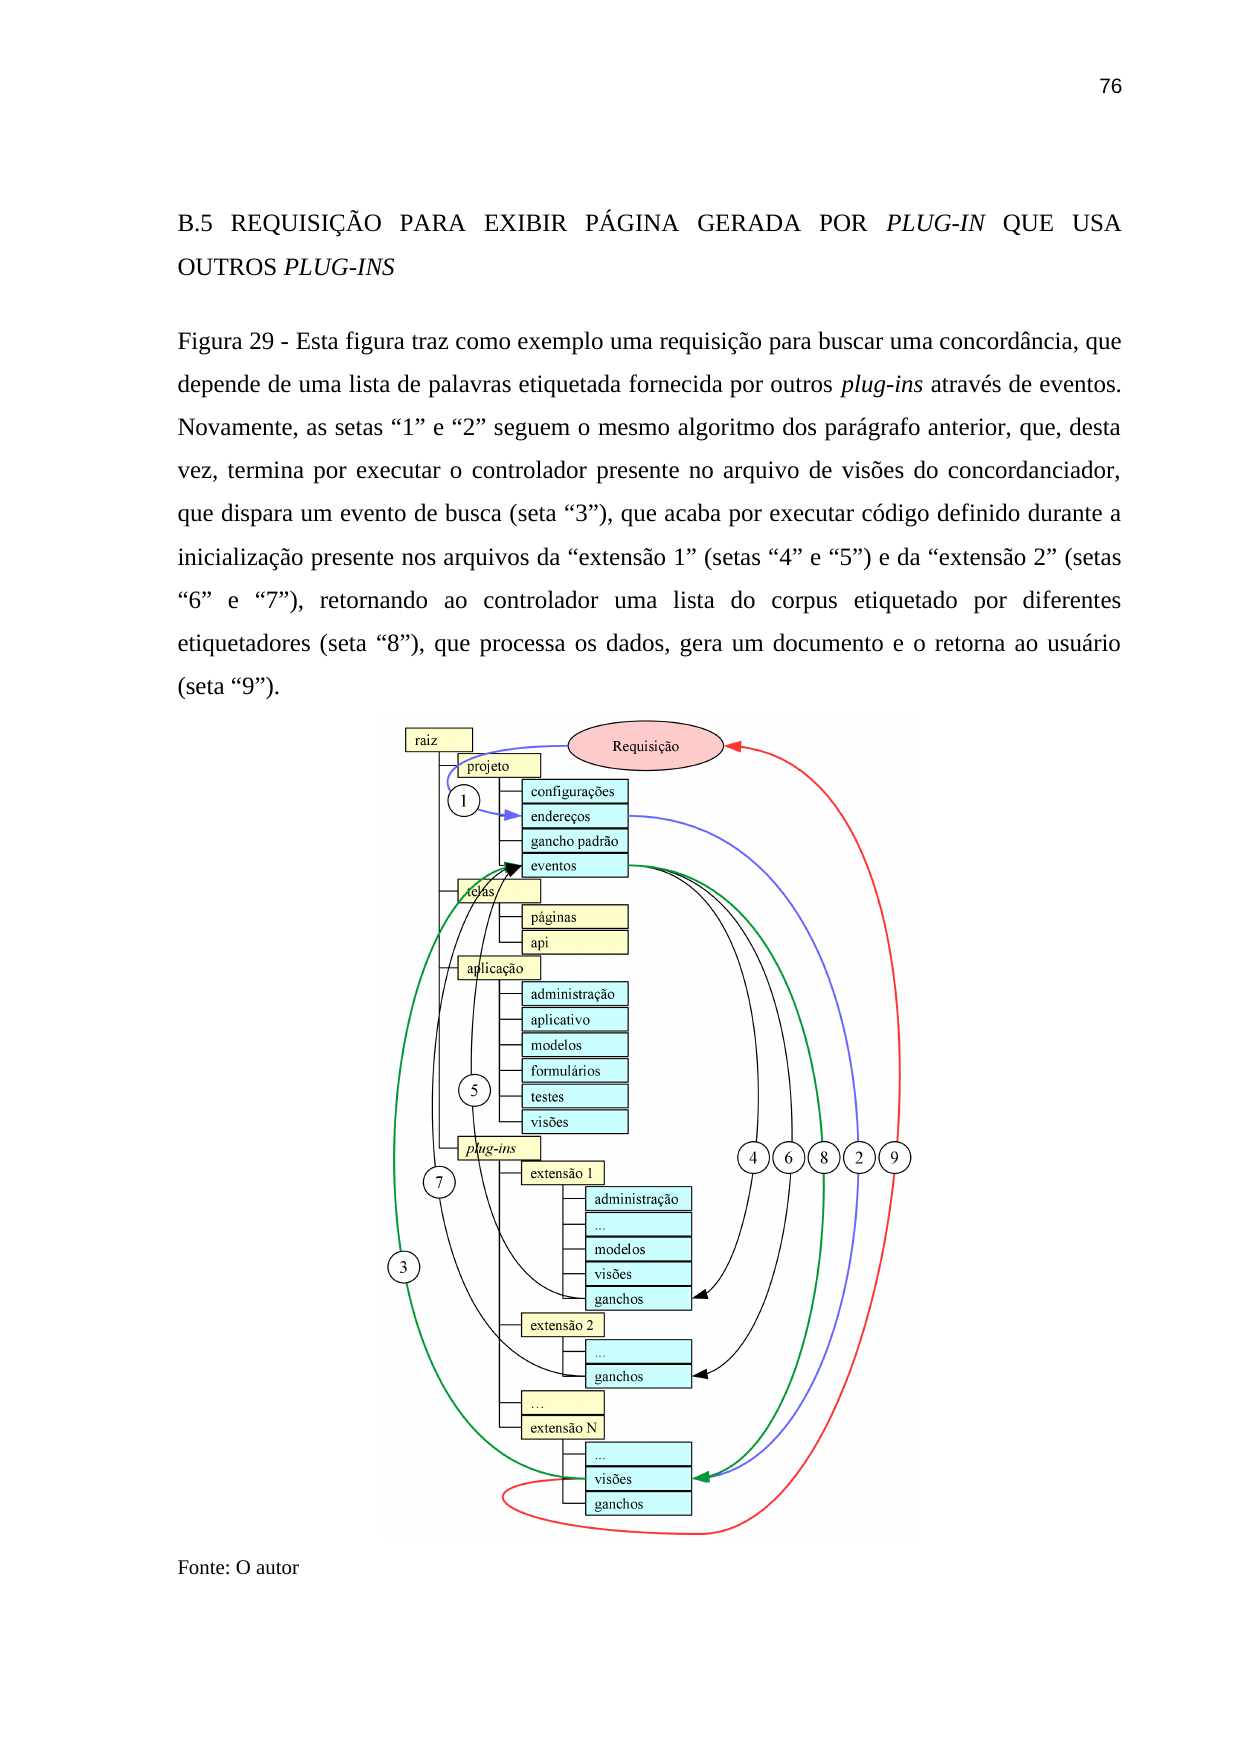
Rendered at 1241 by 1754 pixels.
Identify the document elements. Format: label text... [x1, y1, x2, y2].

subtitle B.5 Requisição para exibir página gerada por plug-in que usa outros plug-ins [177, 208, 1122, 280]
text Figura 29 - Esta figura traz como exemplo uma requisição para buscar uma concordância, que depende de uma lista de palavras etiquetada fornecida por outros plug-ins através de eventos. Novamente, as setas “1” e “2” seguem o mesmo algoritmo dos parágrafo anterior, que, desta vez, termina por executar o controlador presente no arquivo de visões do concordanciador, que dispara um evento de busca (seta “3”), que acaba por executar código definido durante a inicialização presente nos arquivos da “extensão 1” (setas “4” e “5”) e da “extensão 2” (setas “6” e “7”), retornando ao controlador uma lista do corpus etiquetado por diferentes etiquetadores (seta “8”), que processa os dados, gera um documento e o retorna ao usuário (seta “9”). [177, 326, 1122, 700]
text Fonte: O autor [177, 1555, 1122, 1579]
picture [381, 714, 918, 1541]
